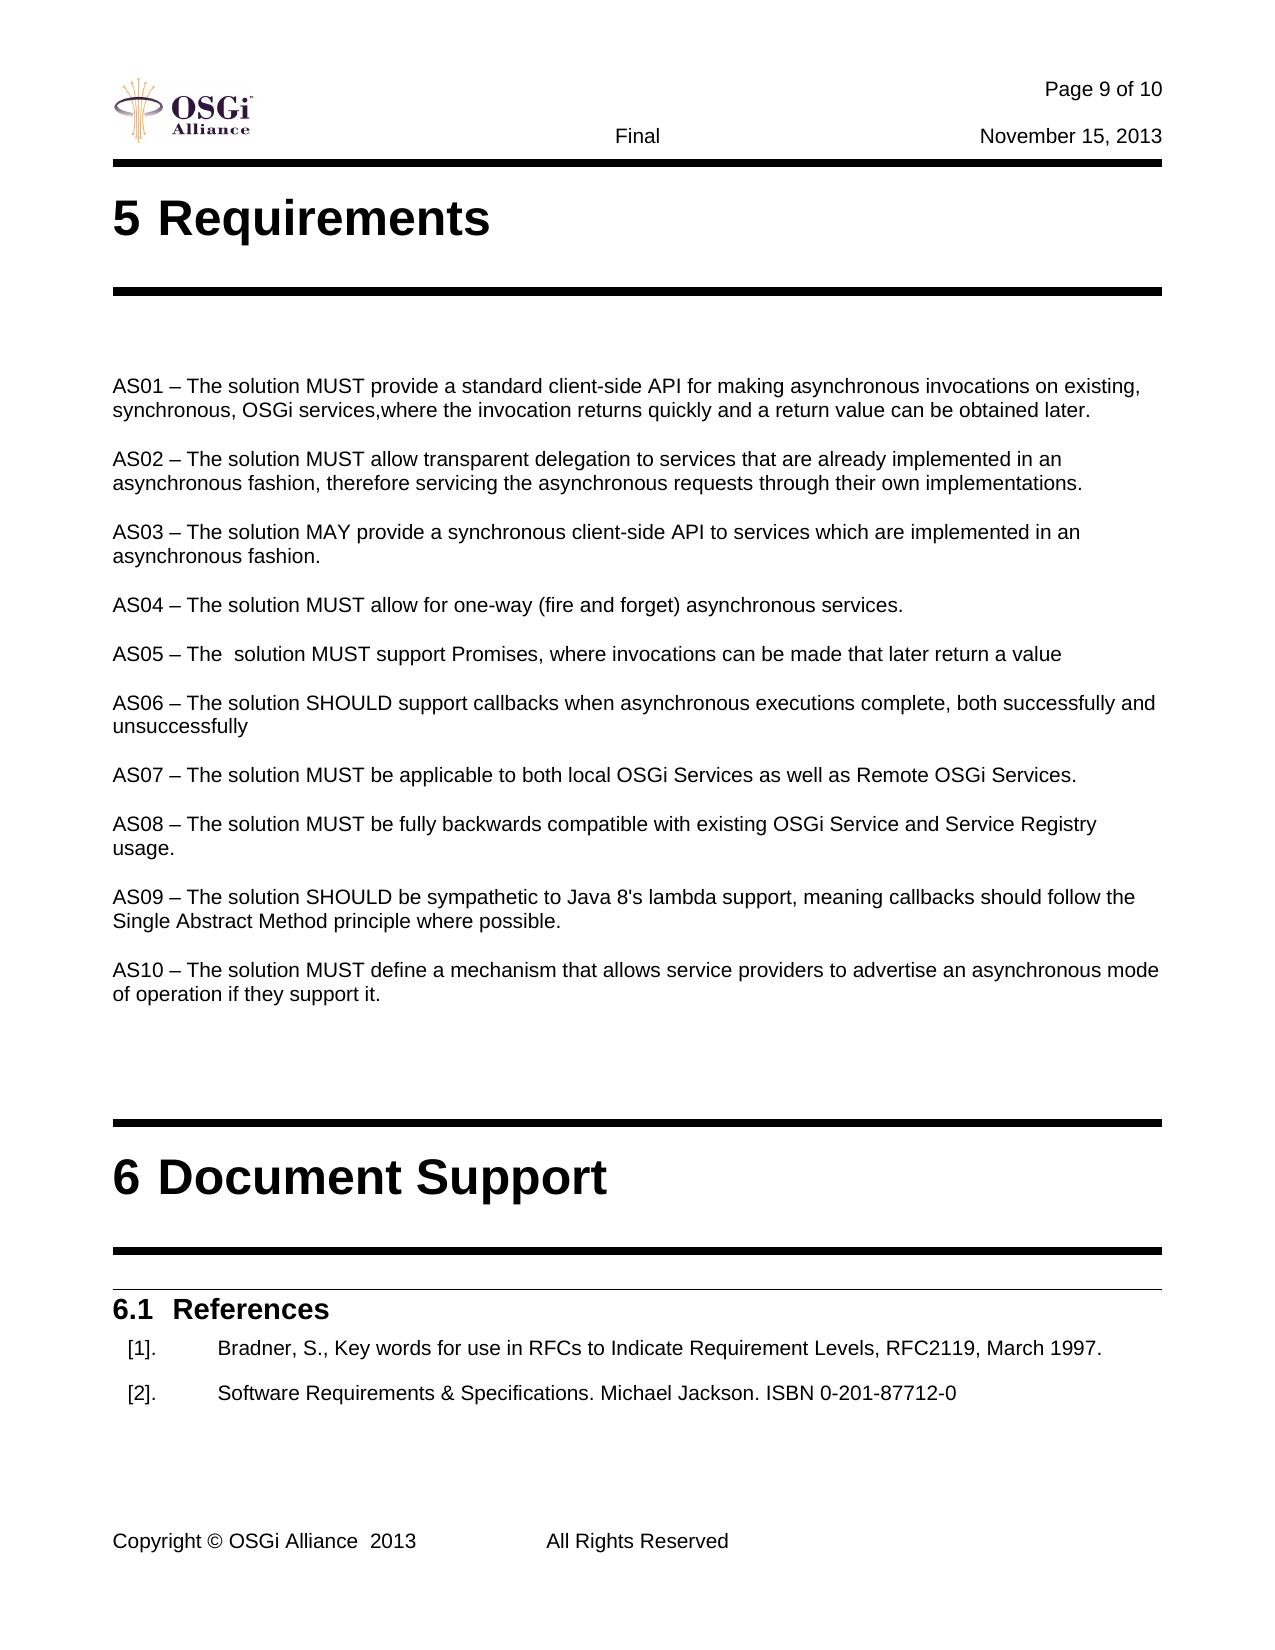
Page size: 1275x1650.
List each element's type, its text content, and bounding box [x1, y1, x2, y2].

text AS01 – The solution MUST provide a standard client-side API for making asynchronous invocations on existing, synchronous, OSGi services,where the invocation returns quickly and a return value can be obtained later. [112, 374, 1162, 422]
text AS05 – The solution MUST support Promises, where invocations can be made that later return a value [112, 641, 1162, 665]
subtitle References [112, 1290, 1162, 1325]
subtitle Requirements [112, 160, 1162, 296]
text AS03 – The solution MAY provide a synchronous client-side API to services which are implemented in an asynchronous fashion. [112, 519, 1162, 567]
list Bradner, S., Key words for use in RFCs to Indicate Requirement Levels, RFC2119, March 1997. [127, 1336, 1162, 1359]
picture [114, 78, 254, 143]
list Software Requirements & Specifications. Michael Jackson. ISBN 0-201-87712-0 [127, 1380, 1162, 1404]
text AS08 – The solution MUST be fully backwards compatible with existing OSGi Service and Service Registry usage. [112, 812, 1162, 860]
text AS07 – The solution MUST be applicable to both local OSGi Services as well as Remote OSGi Services. [112, 763, 1162, 787]
text AS06 – The solution SHOULD support callbacks when asynchronous executions complete, both successfully and unsuccessfully [112, 690, 1162, 738]
text AS09 – The solution SHOULD be sympathetic to Java 8's lambda support, meaning callbacks should follow the Single Abstract Method principle where possible. [112, 885, 1162, 933]
text AS04 – The solution MUST allow for one-way (fire and forget) asynchronous services. [112, 592, 1162, 616]
subtitle Document Support [112, 1120, 1162, 1255]
text AS02 – The solution MUST allow transparent delegation to services that are already implemented in an asynchronous fashion, therefore servicing the asynchronous requests through their own implementations. [112, 447, 1162, 494]
text AS10 – The solution MUST define a mechanism that allows service providers to advertise an asynchronous mode of operation if they support it. [112, 958, 1162, 1006]
